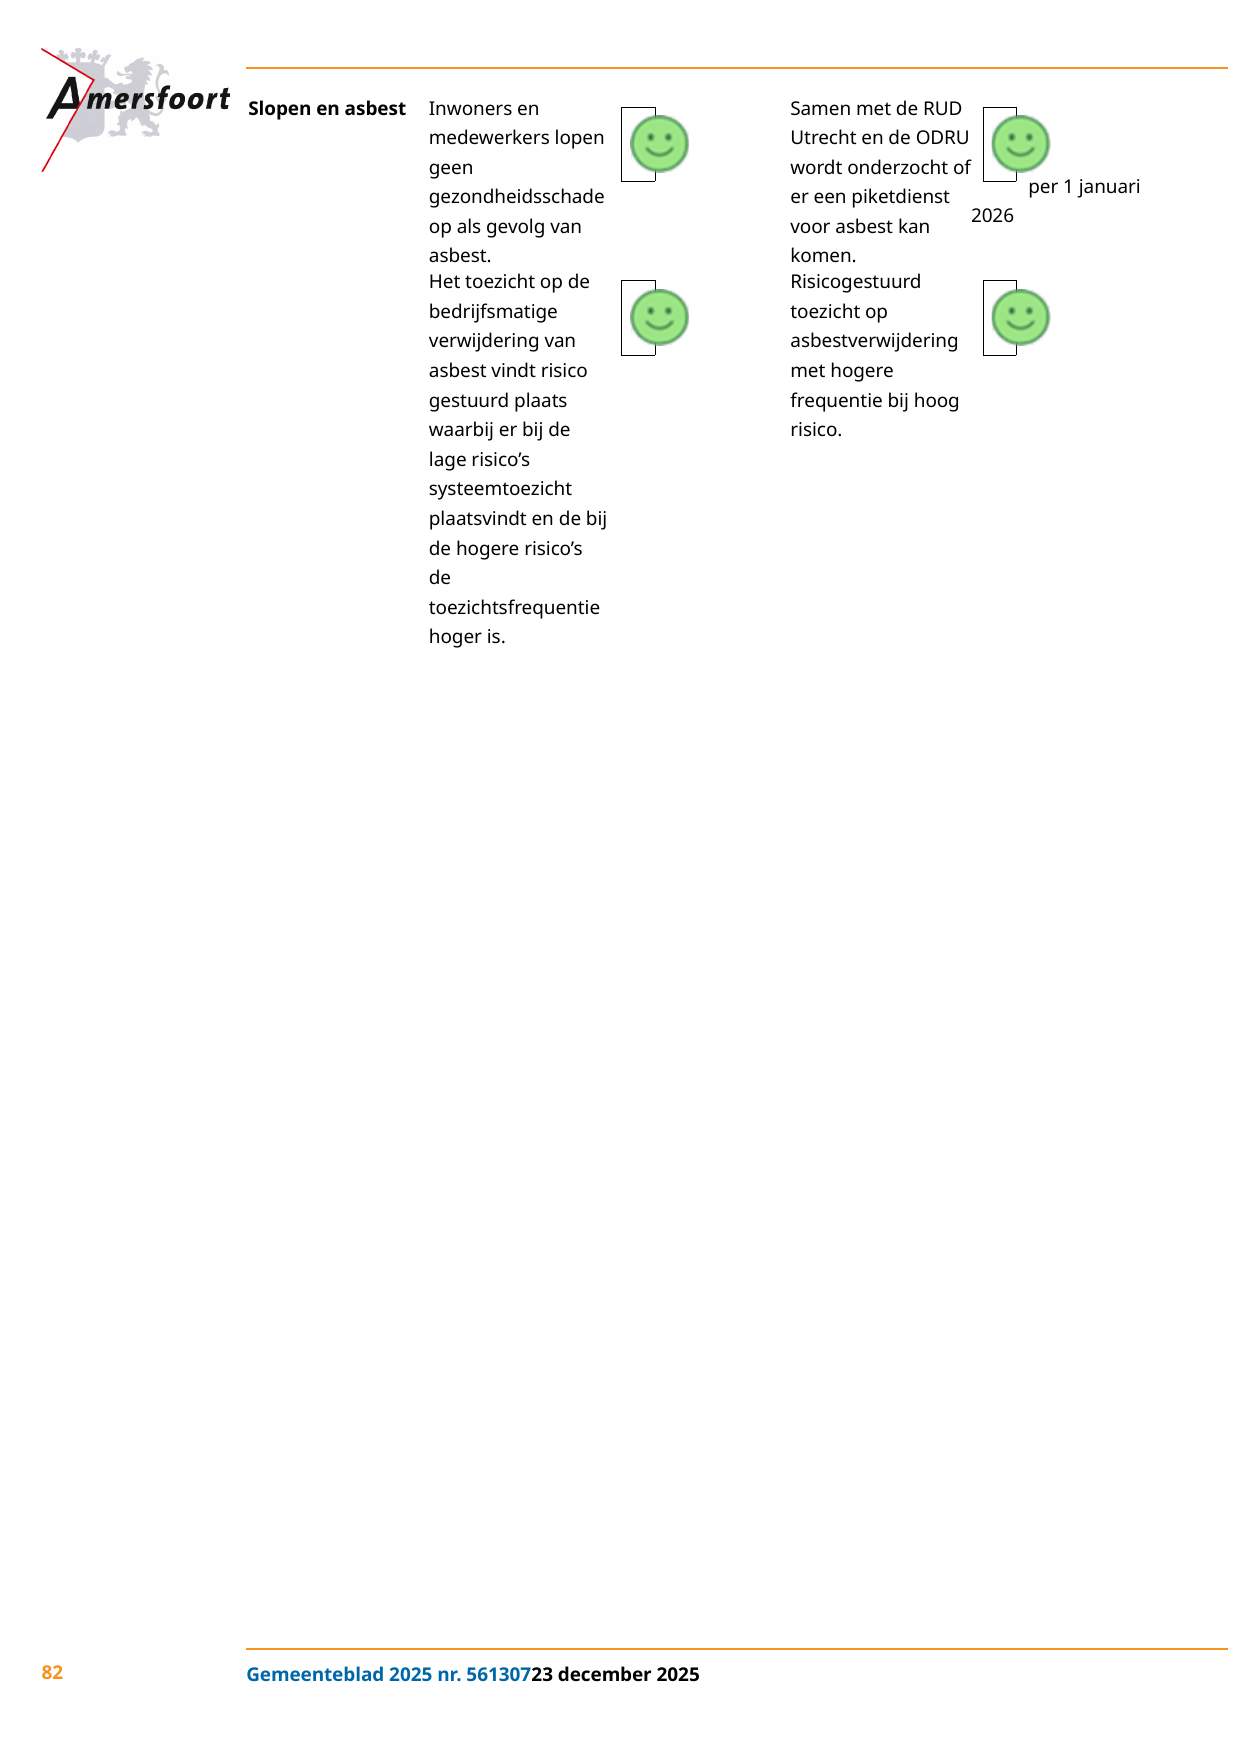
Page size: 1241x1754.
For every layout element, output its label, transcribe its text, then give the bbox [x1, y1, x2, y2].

table_cell Slopen en asbest [248, 95, 429, 649]
picture [630, 115, 690, 173]
table_cell Het toezicht op de bedrijfsmatige verwijdering van asbest vindt risico gestuurd plaats waarbij er bij de lage risico’s systeemtoezicht plaatsvindt en de bij de hogere risico’s de toezichtsfrequentie hoger is. [429, 269, 609, 649]
picture [41, 47, 231, 172]
table_cell Risicogestuurd toezicht op asbestverwijdering met hogere frequentie bij hoog risico. [790, 269, 971, 649]
table_cell per 1 januari 2026 [971, 95, 1152, 268]
table_cell [609, 95, 790, 268]
picture [991, 289, 1051, 346]
picture [991, 115, 1051, 173]
table_cell Samen met de RUD Utrecht en de ODRU wordt onderzocht of er een piketdienst voor asbest kan komen. [790, 95, 971, 268]
table_cell [971, 269, 1152, 649]
table_cell Inwoners en medewerkers lopen geen gezondheidsschade op als gevolg van asbest. [429, 95, 609, 268]
picture [630, 289, 690, 346]
table_cell [609, 269, 790, 649]
